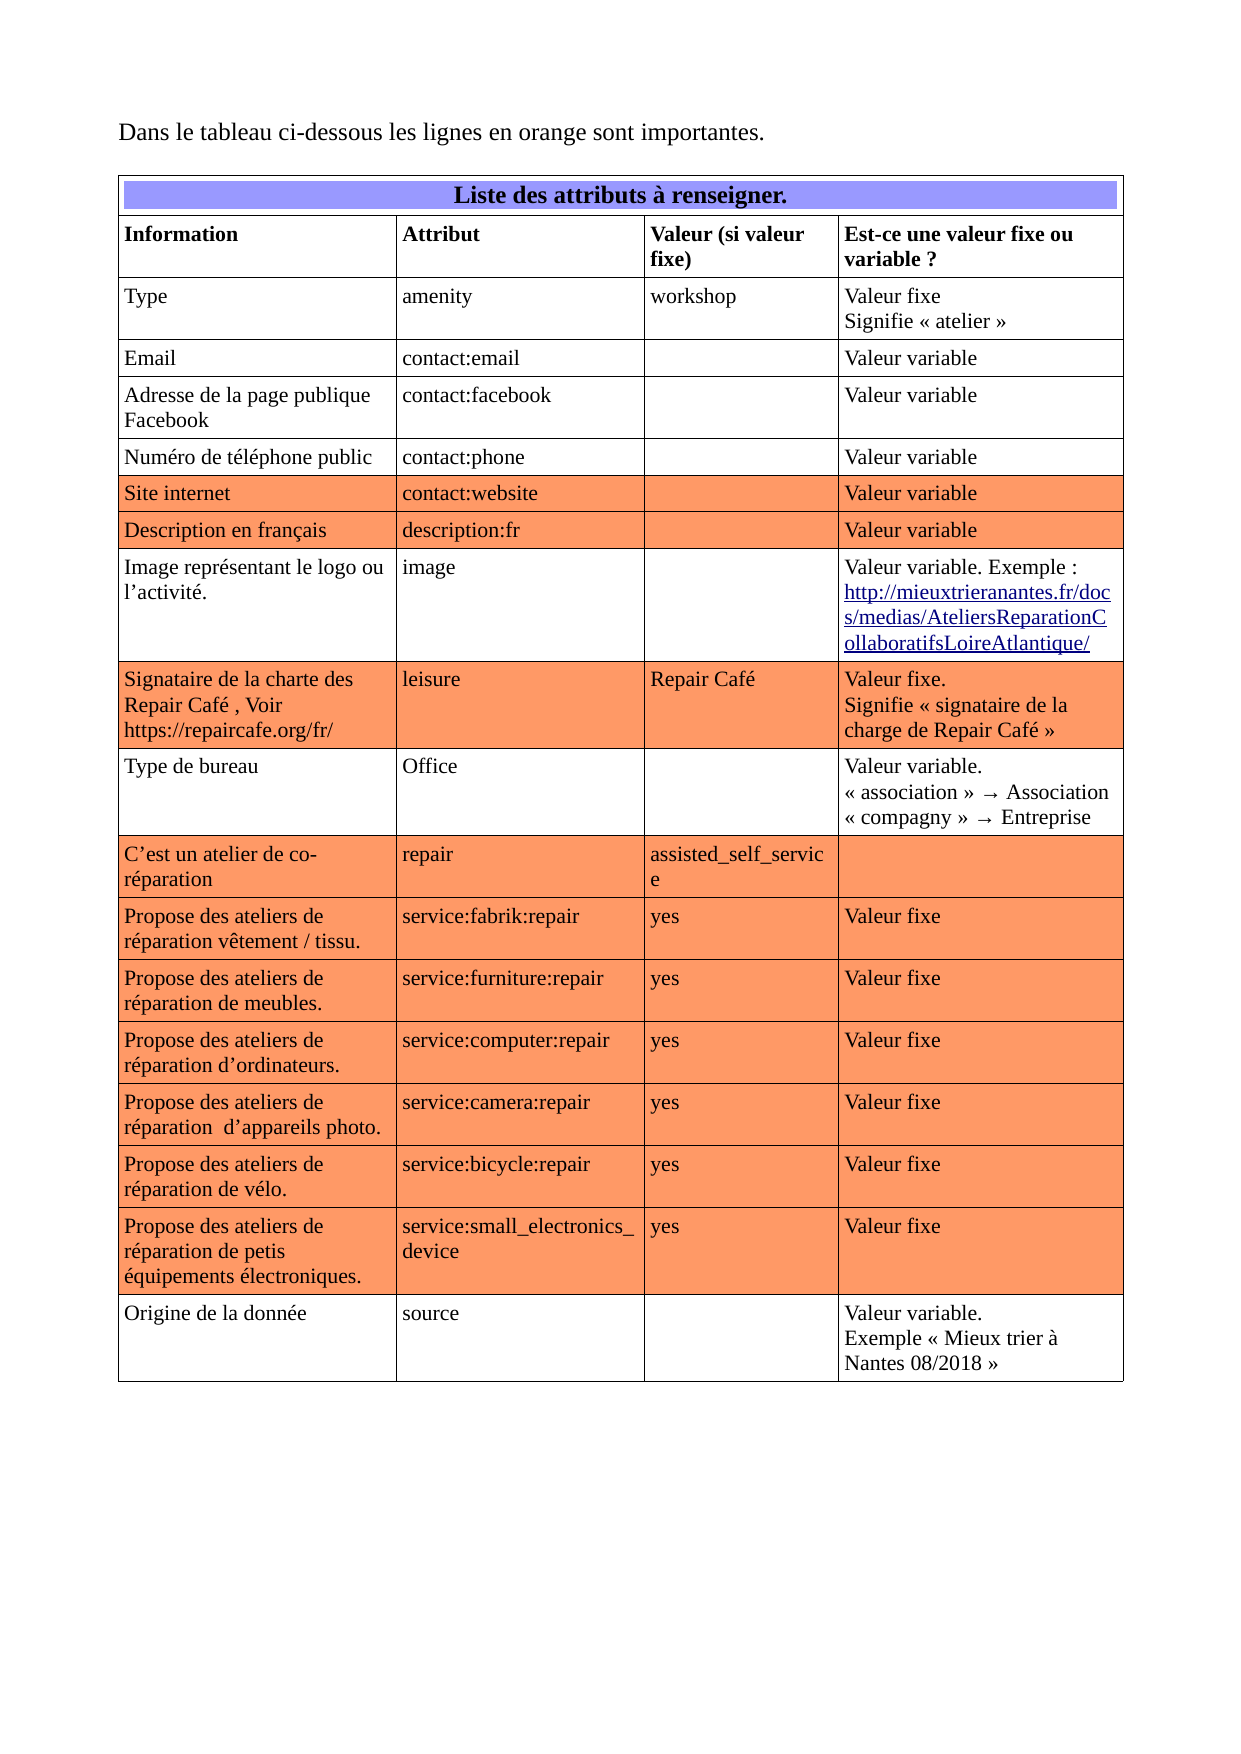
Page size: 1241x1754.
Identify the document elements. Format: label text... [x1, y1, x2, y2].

table_cell Valeur fixe [839, 1208, 1123, 1294]
table_cell Type [119, 278, 396, 339]
table_cell Image représentant le logo ou l’activité. [119, 549, 396, 661]
table_cell Propose des ateliers de réparation de meubles. [119, 960, 396, 1021]
table_cell service:fabrik:repair [397, 898, 644, 959]
table_cell Site internet [119, 476, 396, 511]
table_cell Email [119, 340, 396, 376]
table_cell [645, 439, 838, 474]
table_cell [645, 1295, 838, 1381]
table_cell Signataire de la charte des Repair Café , Voir https://repaircafe.org/fr/ [119, 662, 396, 748]
table_cell yes [645, 898, 838, 959]
table_cell Valeur variable [839, 439, 1123, 474]
table_cell Valeur fixe Signifie « atelier » [839, 278, 1123, 339]
table_cell Valeur variable. Exemple « Mieux trier à Nantes 08/2018 » [839, 1295, 1123, 1381]
table_cell Valeur fixe [839, 898, 1123, 959]
table_cell [839, 836, 1123, 897]
table_cell yes [645, 960, 838, 1021]
table_cell Valeur variable [839, 340, 1123, 376]
table_cell Valeur variable [839, 377, 1123, 438]
table_cell amenity [397, 278, 644, 339]
table_cell Valeur variable [839, 512, 1123, 548]
table_cell Propose des ateliers de réparation de vélo. [119, 1146, 396, 1207]
table_cell Propose des ateliers de réparation d’appareils photo. [119, 1084, 396, 1145]
table_cell contact:email [397, 340, 644, 376]
table_cell Origine de la donnée [119, 1295, 396, 1381]
table_cell [645, 749, 838, 835]
table_cell Valeur (si valeur fixe) [645, 216, 838, 277]
table_cell Propose des ateliers de réparation d’ordinateurs. [119, 1022, 396, 1083]
table_cell Repair Café [645, 662, 838, 748]
table_cell source [397, 1295, 644, 1381]
table_cell workshop [645, 278, 838, 339]
table_cell Numéro de téléphone public [119, 439, 396, 474]
table_cell repair [397, 836, 644, 897]
table_cell assisted_self_service [645, 836, 838, 897]
table_cell Description en français [119, 512, 396, 548]
table_cell [645, 476, 838, 511]
table_cell service:camera:repair [397, 1084, 644, 1145]
text Dans le tableau ci-dessous les lignes en orange sont importantes. [118, 117, 1122, 146]
table_cell service:furniture:repair [397, 960, 644, 1021]
table_cell description:fr [397, 512, 644, 548]
table_cell contact:website [397, 476, 644, 511]
table_cell Est-ce une valeur fixe ou variable ? [839, 216, 1123, 277]
table_cell contact:phone [397, 439, 644, 474]
table_cell Valeur variable. Exemple : http://mieuxtrieranantes.fr/docs/medias/AteliersReparationCollaboratifsLoireAtlantique/ [839, 549, 1123, 661]
table_cell Valeur fixe [839, 1022, 1123, 1083]
table_cell [645, 377, 838, 438]
table_cell Valeur variable. « association » → Association « compagny » → Entreprise [839, 749, 1123, 835]
table_cell [645, 549, 838, 661]
table_cell Office [397, 749, 644, 835]
table_header Liste des attributs à renseigner. [119, 176, 1123, 215]
table_cell Adresse de la page publique Facebook [119, 377, 396, 438]
table_cell yes [645, 1146, 838, 1207]
table_cell service:bicycle:repair [397, 1146, 644, 1207]
table_cell yes [645, 1208, 838, 1294]
table_cell Propose des ateliers de réparation vêtement / tissu. [119, 898, 396, 959]
table_cell Attribut [397, 216, 644, 277]
table_cell [645, 512, 838, 548]
table_cell [645, 340, 838, 376]
table_cell Propose des ateliers de réparation de petis équipements électroniques. [119, 1208, 396, 1294]
table_cell contact:facebook [397, 377, 644, 438]
table_cell Valeur variable [839, 476, 1123, 511]
table_cell Type de bureau [119, 749, 396, 835]
table_cell yes [645, 1084, 838, 1145]
table_cell image [397, 549, 644, 661]
table_cell Valeur fixe [839, 1084, 1123, 1145]
table_cell Valeur fixe. Signifie « signataire de la charge de Repair Café » [839, 662, 1123, 748]
table_cell Valeur fixe [839, 960, 1123, 1021]
table_cell Valeur fixe [839, 1146, 1123, 1207]
table_cell Information [119, 216, 396, 277]
table_cell C’est un atelier de co-réparation [119, 836, 396, 897]
table_cell service:small_electronics_device [397, 1208, 644, 1294]
table_cell leisure [397, 662, 644, 748]
table_cell service:computer:repair [397, 1022, 644, 1083]
table_cell yes [645, 1022, 838, 1083]
